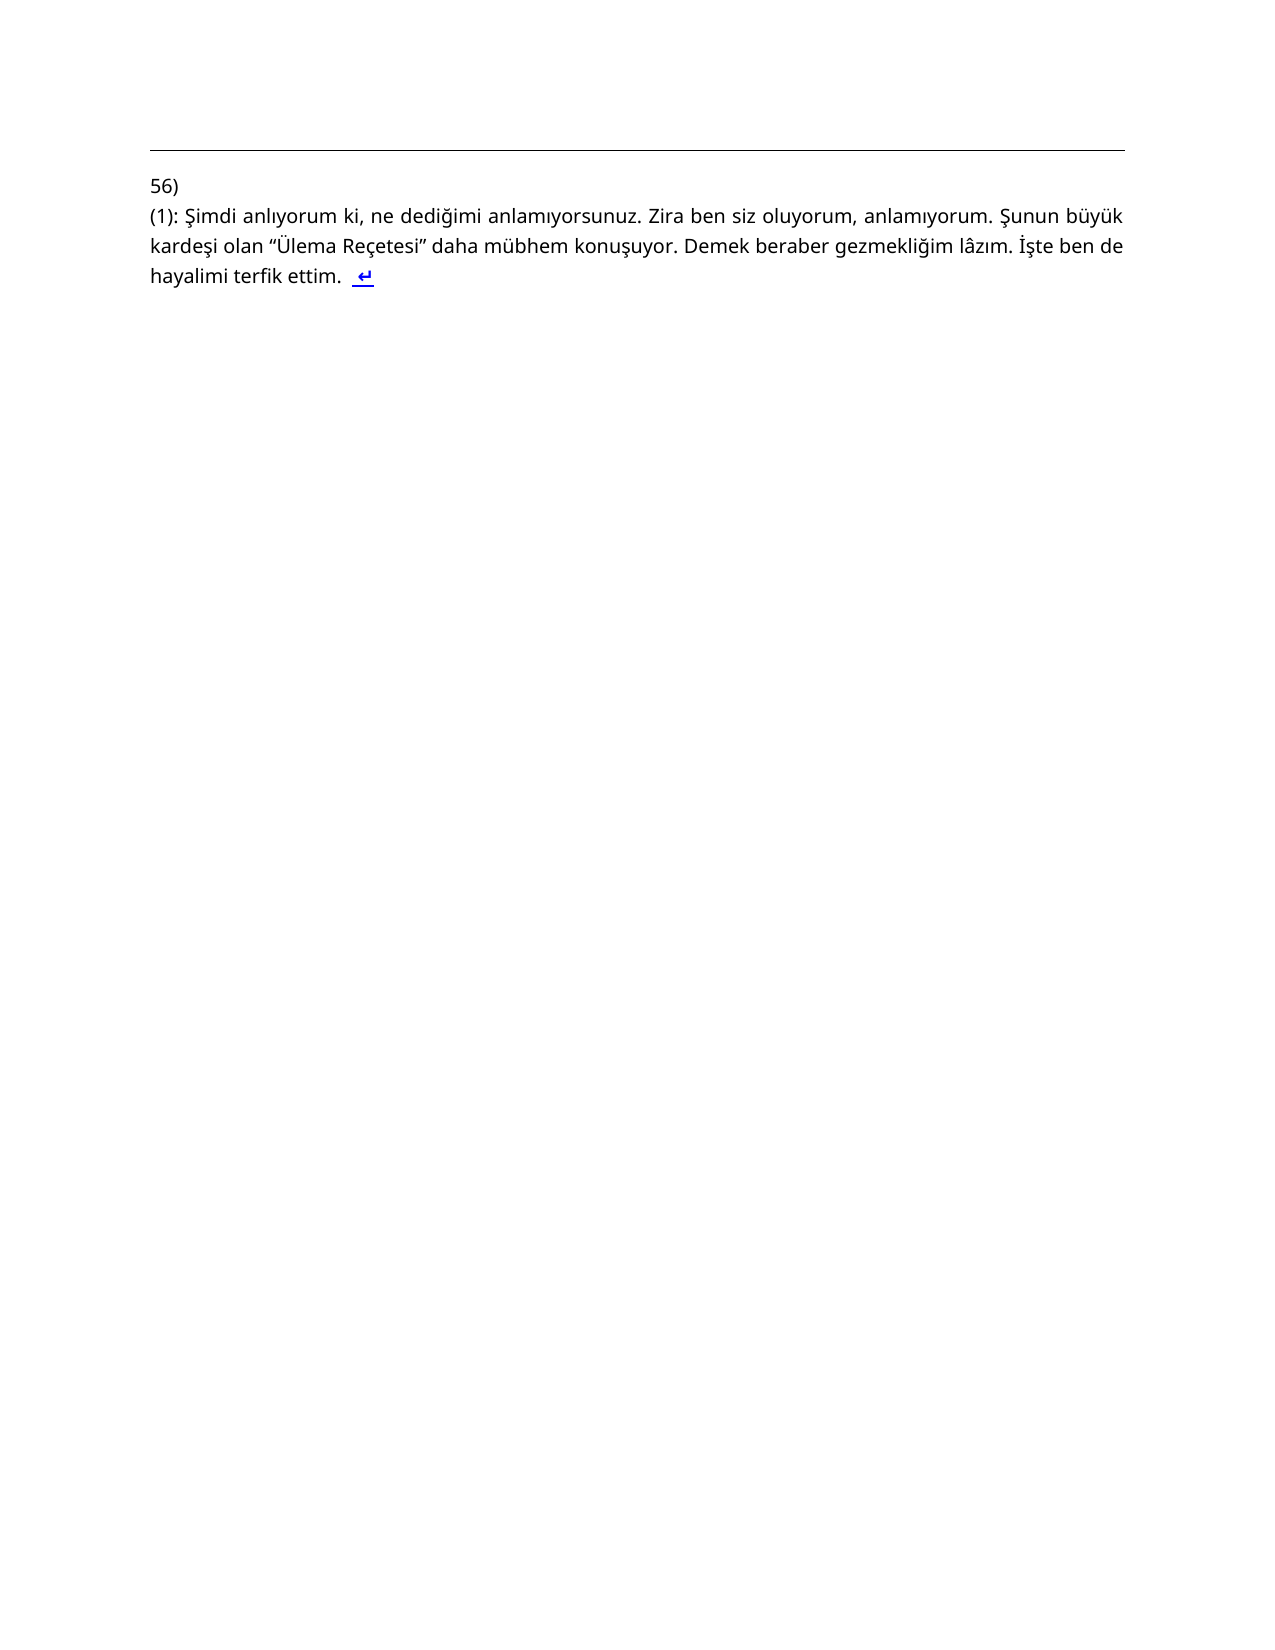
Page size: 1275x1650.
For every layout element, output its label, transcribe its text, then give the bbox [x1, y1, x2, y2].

text 56) [150, 151, 1125, 199]
text (1): Şimdi anlıyorum ki, ne dediğimi anlamıyorsunuz. Zira ben siz oluyorum, anlamıyorum. Şunun büyük kardeşi olan “Ülema Reçetesi” daha mübhem konuşuyor. Demek beraber gezmekliğim lâzım. İşte ben de hayalimi terfik ettim. ↵ [150, 199, 1125, 289]
